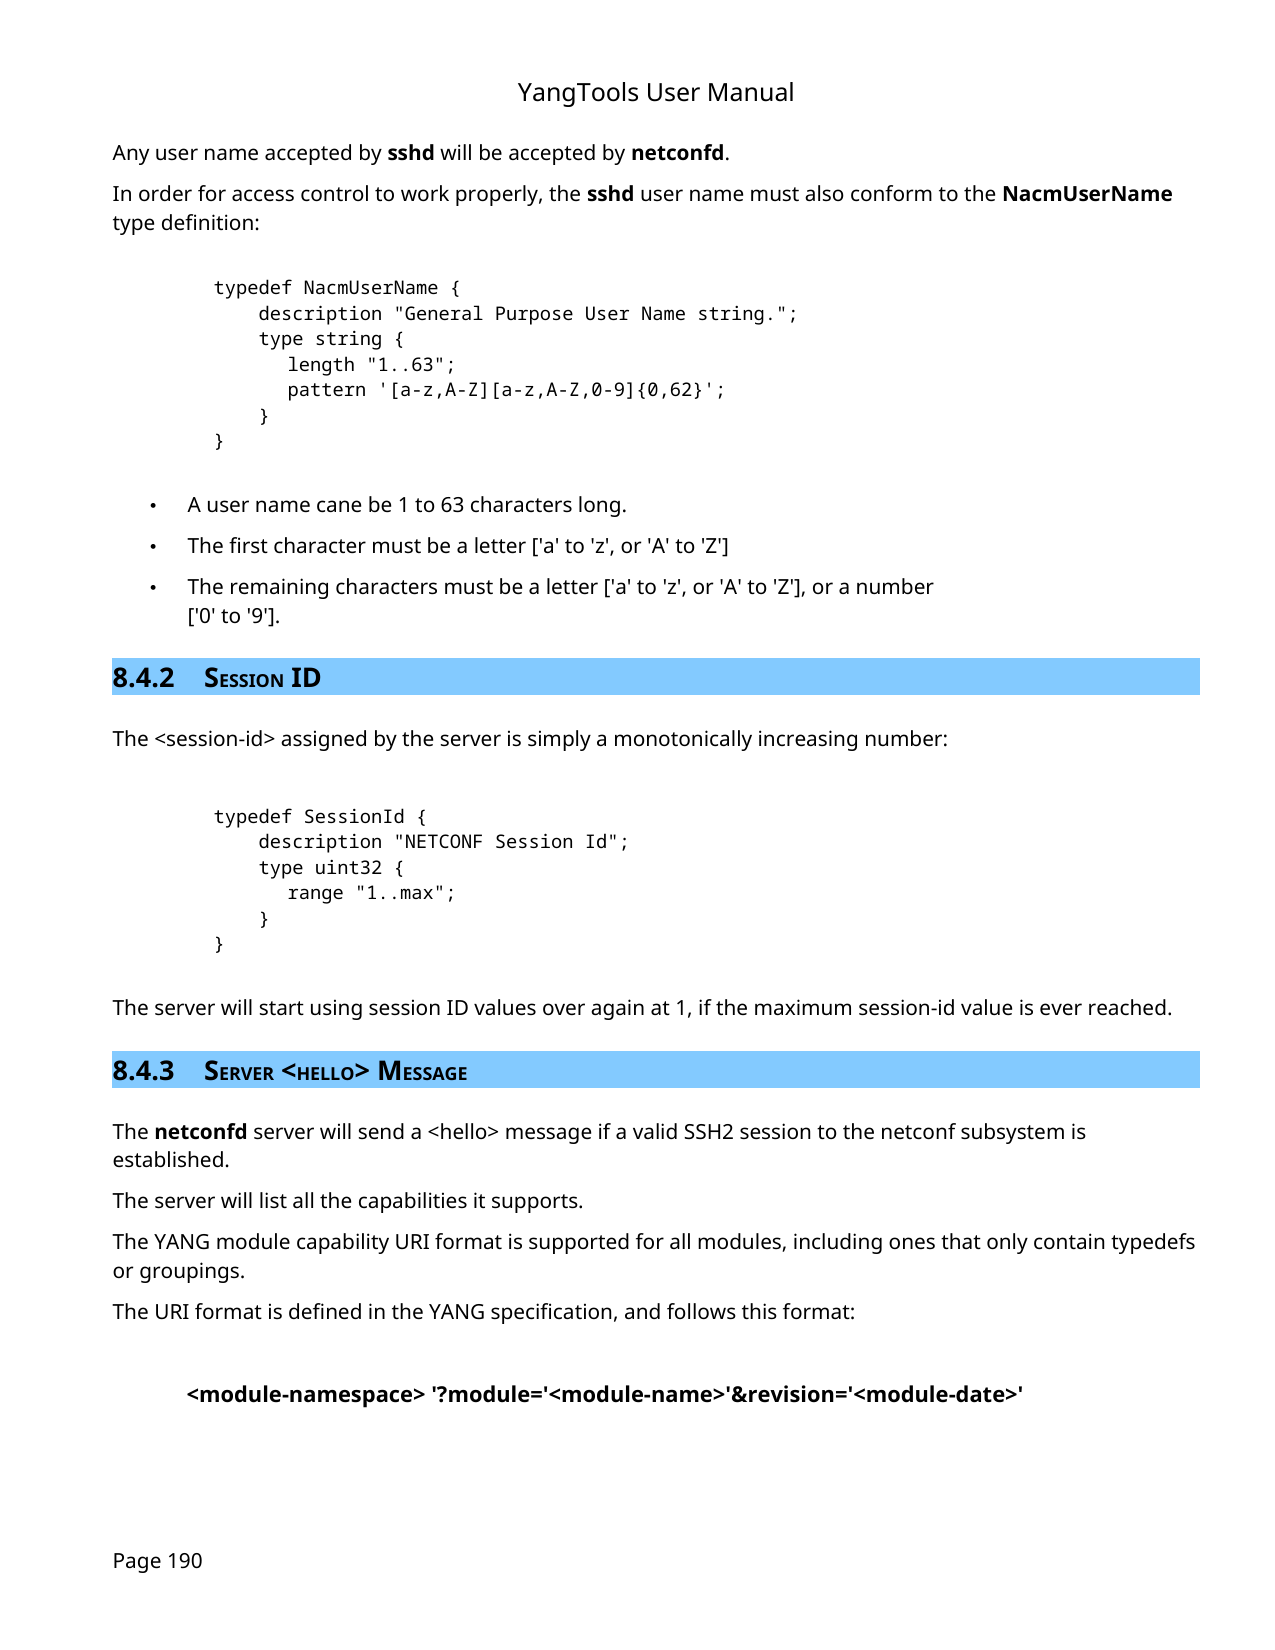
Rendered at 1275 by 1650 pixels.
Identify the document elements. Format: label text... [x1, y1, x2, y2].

text The server will start using session ID values over again at 1, if the maximum session-id value is ever reached. [112, 993, 1200, 1022]
text The <session-id> assigned by the server is simply a monotonically increasing number: [112, 724, 1200, 753]
text In order for access control to work properly, the sshd user name must also conform to the NacmUserName type definition: [112, 179, 1200, 236]
text typedef SessionId { description "NETCONF Session Id"; type uint32 { range "1..max"; } } [139, 803, 1200, 982]
subtitle Server <hello> Message [112, 1051, 1200, 1088]
text The netconfd server will send a <hello> message if a valid SSH2 session to the netconf subsystem is established. [112, 1117, 1200, 1174]
text <module-namespace> '?module='<module-name>'&revision='<module-date>' [112, 1379, 1200, 1408]
text The YANG module capability URI format is supported for all modules, including ones that only contain typedefs or groupings. [112, 1227, 1200, 1284]
text The URI format is defined in the YANG specification, and follows this format: [112, 1297, 1200, 1325]
text typedef NacmUserName { description "General Purpose User Name string."; type string { length "1..63"; pattern '[a-z,A-Z][a-z,A-Z,0-9]{0,62}'; } } [139, 249, 1200, 478]
list The remaining characters must be a letter ['a' to 'z', or 'A' to 'Z'], or a number ['0' to '9']. [150, 572, 1200, 629]
text Any user name accepted by sshd will be accepted by netconfd. [112, 138, 1200, 167]
list A user name cane be 1 to 63 characters long. [150, 491, 1200, 519]
subtitle Session ID [112, 658, 1200, 695]
text The server will list all the capabilities it supports. [112, 1187, 1200, 1215]
list The first character must be a letter ['a' to 'z', or 'A' to 'Z'] [150, 531, 1200, 560]
